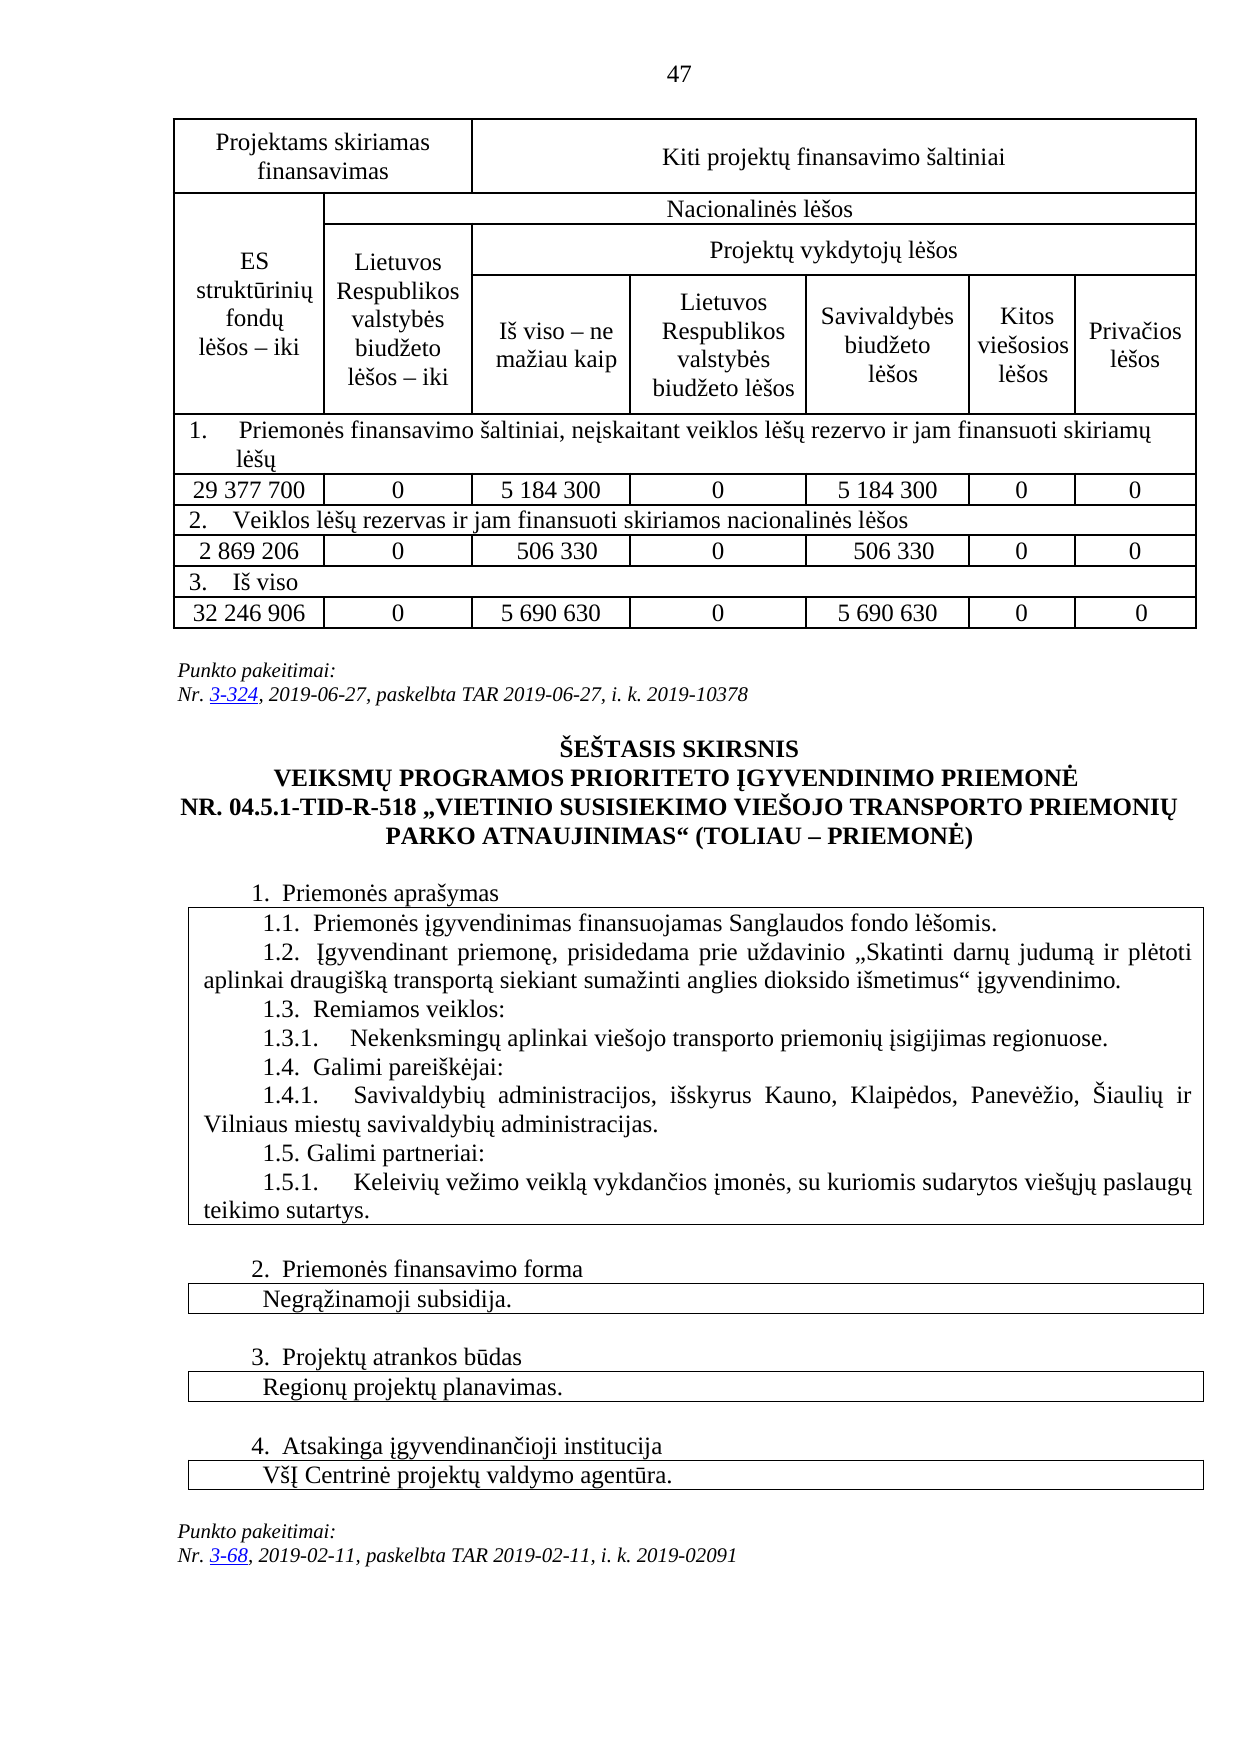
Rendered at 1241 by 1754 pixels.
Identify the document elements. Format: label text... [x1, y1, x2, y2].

table_cell 0 [970, 475, 1074, 503]
text Punkto pakeitimai: [177, 658, 1181, 682]
table_cell 506 330 [473, 536, 629, 565]
table_cell Savivaldybės biudžeto lėšos [807, 276, 968, 413]
table_cell 29 377 700 [175, 475, 323, 503]
text 3. Projektų atrankos būdas [251, 1342, 1181, 1371]
table_cell 0 [1076, 475, 1195, 503]
table_header VšĮ Centrinė projektų valdymo agentūra. [189, 1461, 1203, 1489]
table_cell ES struktūrinių fondų lėšos – iki [175, 194, 323, 413]
table_cell 1. Priemonės finansavimo šaltiniai, neįskaitant veiklos lėšų rezervo ir jam finansuoti skiriamų lėšų [175, 415, 1195, 473]
table_cell Lietuvos Respublikos valstybės biudžeto lėšos – iki [325, 225, 471, 413]
table_cell 1.2. Įgyvendinant priemonę, prisidedama prie uždavinio „Skatinti darnų judumą ir plėtoti aplinkai draugišką transportą siekiant sumažinti anglies dioksido išmetimus“ įgyvendinimo. [189, 937, 1203, 994]
table_cell 0 [325, 536, 471, 565]
table_cell Projektų vykdytojų lėšos [473, 225, 1195, 274]
table_cell 0 [970, 536, 1074, 565]
table_header Projektams skiriamas finansavimas [175, 120, 471, 192]
text VEIKSMŲ PROGRAMOS PRIORITETO ĮGYVENDINIMO PRIEMONĖ [177, 763, 1181, 792]
text 2. Priemonės finansavimo forma [251, 1254, 1181, 1283]
table_cell 32 246 906 [175, 598, 323, 627]
table_cell 0 [325, 598, 471, 627]
text Nr. 3-68, 2019-02-11, paskelbta TAR 2019-02-11, i. k. 2019-02091 [177, 1543, 1181, 1567]
table_cell 1.5. Galimi partneriai: 1.5.1. Keleivių vežimo veiklą vykdančios įmonės, su kuriomis sudarytos viešųjų paslaugų teikimo sutartys. [189, 1138, 1203, 1224]
table_cell 3. Iš viso [175, 567, 1195, 596]
text ŠEŠTASIS SKIRSNIS [177, 734, 1181, 763]
table_cell 5 184 300 [807, 475, 968, 503]
table_header Negrąžinamoji subsidija. [189, 1284, 1203, 1313]
table_cell 0 [631, 598, 805, 627]
table_cell Privačios lėšos [1076, 276, 1195, 413]
table_cell Kitos viešosios lėšos [970, 276, 1074, 413]
table_cell 0 [325, 475, 471, 503]
table_cell Nacionalinės lėšos [325, 194, 1195, 222]
text 1. Priemonės aprašymas [251, 878, 1181, 907]
table_cell 2. Veiklos lėšų rezervas ir jam finansuoti skiriamos nacionalinės lėšos [175, 506, 1195, 534]
table_header Regionų projektų planavimas. [189, 1372, 1203, 1401]
table_cell 5 690 630 [807, 598, 968, 627]
table_header Kiti projektų finansavimo šaltiniai [473, 120, 1195, 192]
table_cell 1.4. Galimi pareiškėjai: 1.4.1. Savivaldybių administracijos, išskyrus Kauno, Klaipėdos, Panevėžio, Šiaulių ir Vilniaus miestų savivaldybių administracijas. [189, 1052, 1203, 1138]
text NR. 04.5.1-TID-R-518 „Vietinio susisiekimo viešojo transporto priemonių parko atnaujinimas“ (TOLIAU – priemonė) [177, 792, 1181, 849]
table_cell 5 690 630 [473, 598, 629, 627]
text Nr. 3-324, 2019-06-27, paskelbta TAR 2019-06-27, i. k. 2019-10378 [177, 682, 1181, 706]
table_cell 0 [970, 598, 1074, 627]
table_cell 2 869 206 [175, 536, 323, 565]
table_cell 0 [1076, 536, 1195, 565]
table_header 1.1. Priemonės įgyvendinimas finansuojamas Sanglaudos fondo lėšomis. [189, 908, 1203, 937]
text Punkto pakeitimai: [177, 1519, 1181, 1543]
table_cell 0 [1076, 598, 1195, 627]
table_cell 0 [631, 475, 805, 503]
text 4. Atsakinga įgyvendinančioji institucija [251, 1431, 1181, 1459]
table_cell 506 330 [807, 536, 968, 565]
table_cell 1.3. Remiamos veiklos: 1.3.1. Nekenksmingų aplinkai viešojo transporto priemonių įsigijimas regionuose. [189, 994, 1203, 1052]
table_cell Lietuvos Respublikos valstybės biudžeto lėšos [631, 276, 805, 413]
table_cell 0 [631, 536, 805, 565]
table_cell 5 184 300 [473, 475, 629, 503]
table_cell Iš viso – ne mažiau kaip [473, 276, 629, 413]
